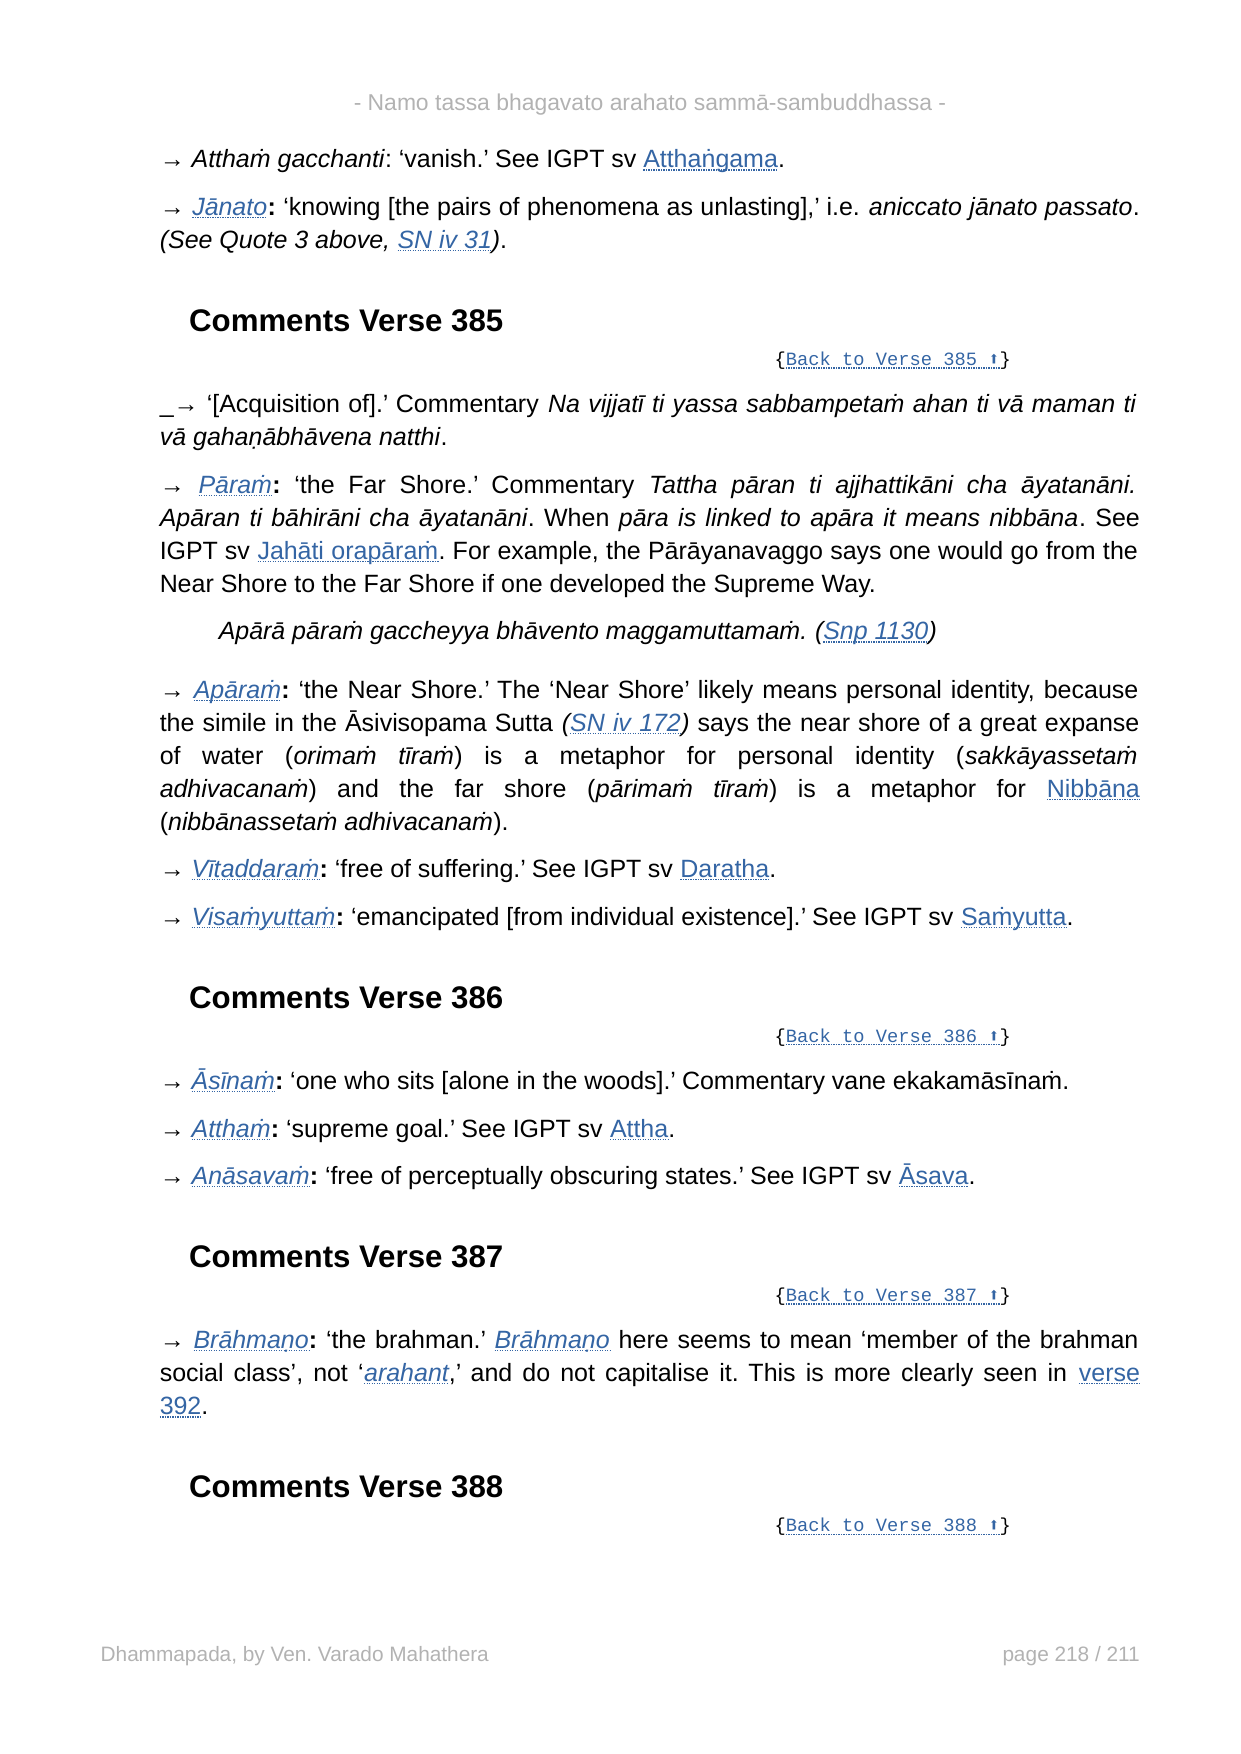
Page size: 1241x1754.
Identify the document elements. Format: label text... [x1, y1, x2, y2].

text → Atthaṁ gacchanti: ‘vanish.’ See IGPT sv Atthaṅgama. [159, 144, 1140, 173]
text → Visaṁyuttaṁ: ‘emancipated [from individual existence].’ See IGPT sv Saṁyutta. [159, 902, 1140, 931]
text {Back to Verse 388 ⬆} [159, 1516, 1022, 1537]
text Apārā pāraṁ gaccheyya bhāvento maggamuttamaṁ. (Snp 1130) [218, 616, 1081, 645]
text {Back to Verse 385 ⬆} [159, 350, 1022, 371]
subtitle Comments Verse 388 [189, 1468, 1140, 1504]
text → Apāraṁ: ‘the Near Shore.’ The ‘Near Shore’ likely means personal identity, because the simile in the Āsivisopama Sutta (SN iv 172) says the near shore of a great expanse of water (orimaṁ tīraṁ) is a metaphor for personal identity (sakkāyassetaṁ adhivacanaṁ) and the far shore (pārimaṁ tīraṁ) is a metaphor for Nibbāna (nibbānassetaṁ adhivacanaṁ). [159, 674, 1140, 835]
text → Pāraṁ: ‘the Far Shore.’ Commentary Tattha pāran ti ajjhattikāni cha āyatanāni. Apāran ti bāhirāni cha āyatanāni. When pāra is linked to apāra it means nibbāna. See IGPT sv Jahāti orapāraṁ. For example, the Pārāyanavaggo says one would go from the Near Shore to the Far Shore if one developed the Supreme Way. [159, 470, 1140, 597]
text {Back to Verse 386 ⬆} [159, 1027, 1022, 1048]
text → Āsīnaṁ: ‘one who sits [alone in the woods].’ Commentary vane ekakamāsīnaṁ. [159, 1066, 1140, 1095]
subtitle Comments Verse 387 [189, 1238, 1140, 1274]
subtitle Comments Verse 386 [189, 979, 1140, 1015]
text → Anāsavaṁ: ‘free of perceptually obscuring states.’ See IGPT sv Āsava. [159, 1161, 1140, 1190]
text _→ ‘[Acquisition of].’ Commentary Na vijjatī ti yassa sabbampetaṁ ahan ti vā maman ti vā gahaṇābhāvena natthi. [159, 389, 1140, 451]
subtitle Comments Verse 385 [189, 302, 1140, 338]
text → Brāhmaṇo: ‘the brahman.’ Brāhmaṇo here seems to mean ‘member of the brahman social class’, not ‘arahant,’ and do not capitalise it. This is more clearly seen in verse 392. [159, 1325, 1140, 1420]
text → Atthaṁ: ‘supreme goal.’ See IGPT sv Attha. [159, 1113, 1140, 1142]
text {Back to Verse 387 ⬆} [159, 1286, 1022, 1307]
text → Jānato: ‘knowing [the pairs of phenomena as unlasting],’ i.e. aniccato jānato passato. (See Quote 3 above, SN iv 31). [159, 192, 1140, 254]
text → Vītaddaraṁ: ‘free of suffering.’ See IGPT sv Daratha. [159, 854, 1140, 883]
